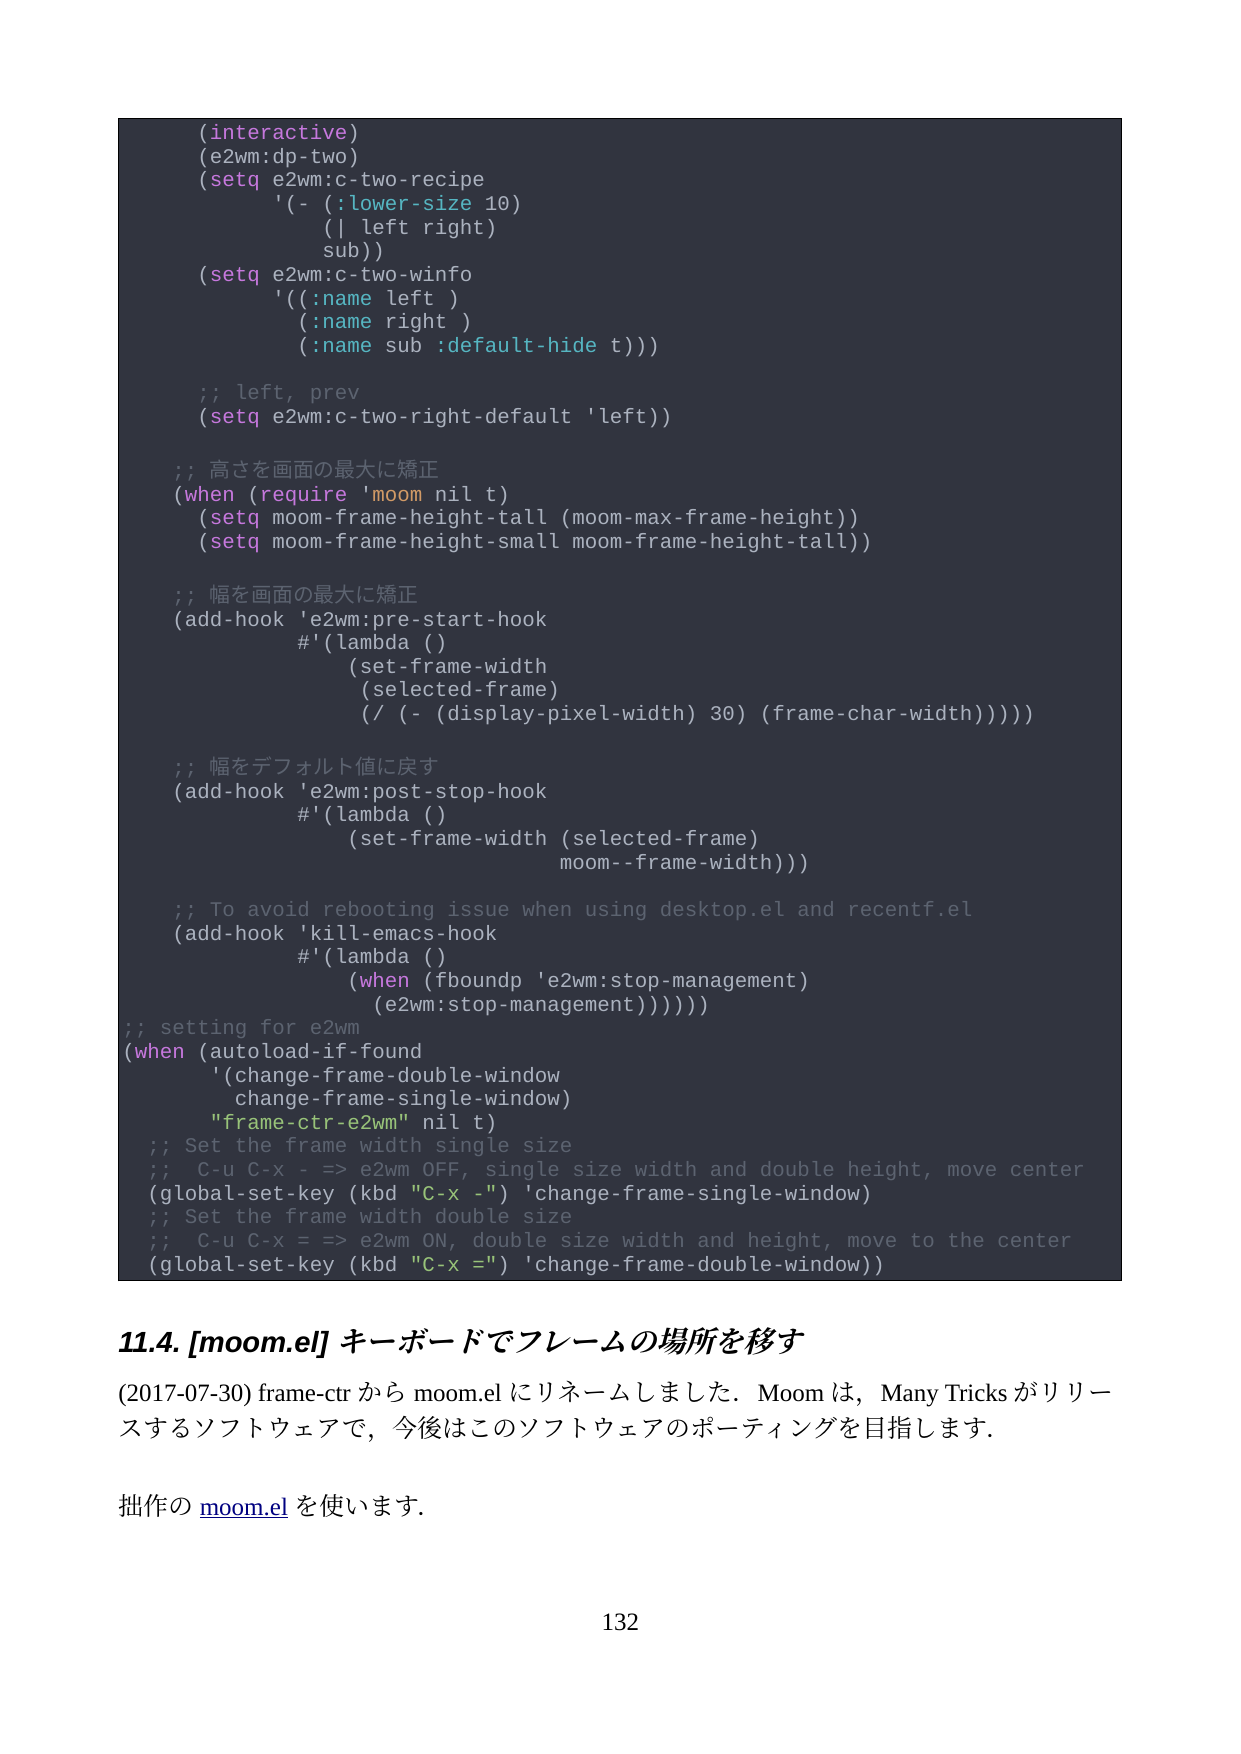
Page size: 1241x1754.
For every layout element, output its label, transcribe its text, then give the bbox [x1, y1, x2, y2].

text #'(lambda () [119, 628, 1121, 652]
text (add-hook 'kill-emacs-hook [119, 919, 1121, 942]
text ;; left, prev [119, 378, 1121, 402]
text (| left right) [119, 213, 1121, 236]
text (setq moom-frame-height-tall (moom-max-frame-height)) [119, 503, 1121, 527]
text ;; 幅をデフォルト値に戻す [119, 746, 1121, 777]
text ;; 幅を画面の最大に矯正 [119, 574, 1121, 604]
text ;; Set the frame width double size [119, 1202, 1121, 1226]
text '(change-frame-double-window [119, 1061, 1121, 1084]
text (2017-07-30) frame-ctr から moom.el にリネームしました．Moom は，Many Tricks がリリースするソフトウェアで，今後はこのソフトウェアのポーティングを目指します． [118, 1373, 1122, 1474]
text (add-hook 'e2wm:post-stop-hook [119, 777, 1121, 801]
text (interactive) [119, 119, 1121, 142]
text #'(lambda () [119, 801, 1121, 824]
text (setq e2wm:c-two-right-default 'left)) [119, 402, 1121, 426]
text (/ (- (display-pixel-width) 30) (frame-char-width))))) [119, 699, 1121, 723]
text (:name right ) [119, 307, 1121, 331]
text ;; C-u C-x = => e2wm ON, double size width and height, move to the center [119, 1226, 1121, 1250]
text '(- (:lower-size 10) [119, 189, 1121, 213]
text (setq e2wm:c-two-winfo [119, 260, 1121, 284]
text (add-hook 'e2wm:pre-start-hook [119, 604, 1121, 628]
text ;; Set the frame width single size [119, 1132, 1121, 1155]
text (selected-frame) [119, 676, 1121, 699]
text ;; 高さを画面の最大に矯正 [119, 449, 1121, 479]
text (global-set-key (kbd "C-x -") 'change-frame-single-window) [119, 1179, 1121, 1202]
text (when (fboundp 'e2wm:stop-management) [119, 966, 1121, 990]
text #'(lambda () [119, 942, 1121, 966]
text (set-frame-width (selected-frame) [119, 824, 1121, 848]
text (when (require 'moom nil t) [119, 479, 1121, 503]
text ;; To avoid rebooting issue when using desktop.el and recentf.el [119, 895, 1121, 919]
text moom--frame-width))) [119, 848, 1121, 871]
text 拙作の moom.el を使います． [118, 1486, 1122, 1551]
text sub)) [119, 236, 1121, 260]
text '((:name left ) [119, 284, 1121, 307]
text (global-set-key (kbd "C-x =") 'change-frame-double-window)) [119, 1250, 1121, 1280]
text (set-frame-width [119, 652, 1121, 676]
text "frame-ctr-e2wm" nil t) [119, 1108, 1121, 1132]
text (e2wm:dp-two) [119, 142, 1121, 165]
subtitle [moom.el] キーボードでフレームの場所を移す [118, 1319, 1122, 1361]
text (e2wm:stop-management)))))) [119, 990, 1121, 1013]
text (setq moom-frame-height-small moom-frame-height-tall)) [119, 527, 1121, 551]
text (when (autoload-if-found [119, 1037, 1121, 1061]
text ;; setting for e2wm [119, 1013, 1121, 1037]
text (:name sub :default-hide t))) [119, 331, 1121, 354]
text ;; C-u C-x - => e2wm OFF, single size width and double height, move center [119, 1155, 1121, 1179]
text (setq e2wm:c-two-recipe [119, 165, 1121, 189]
text change-frame-single-window) [119, 1084, 1121, 1108]
